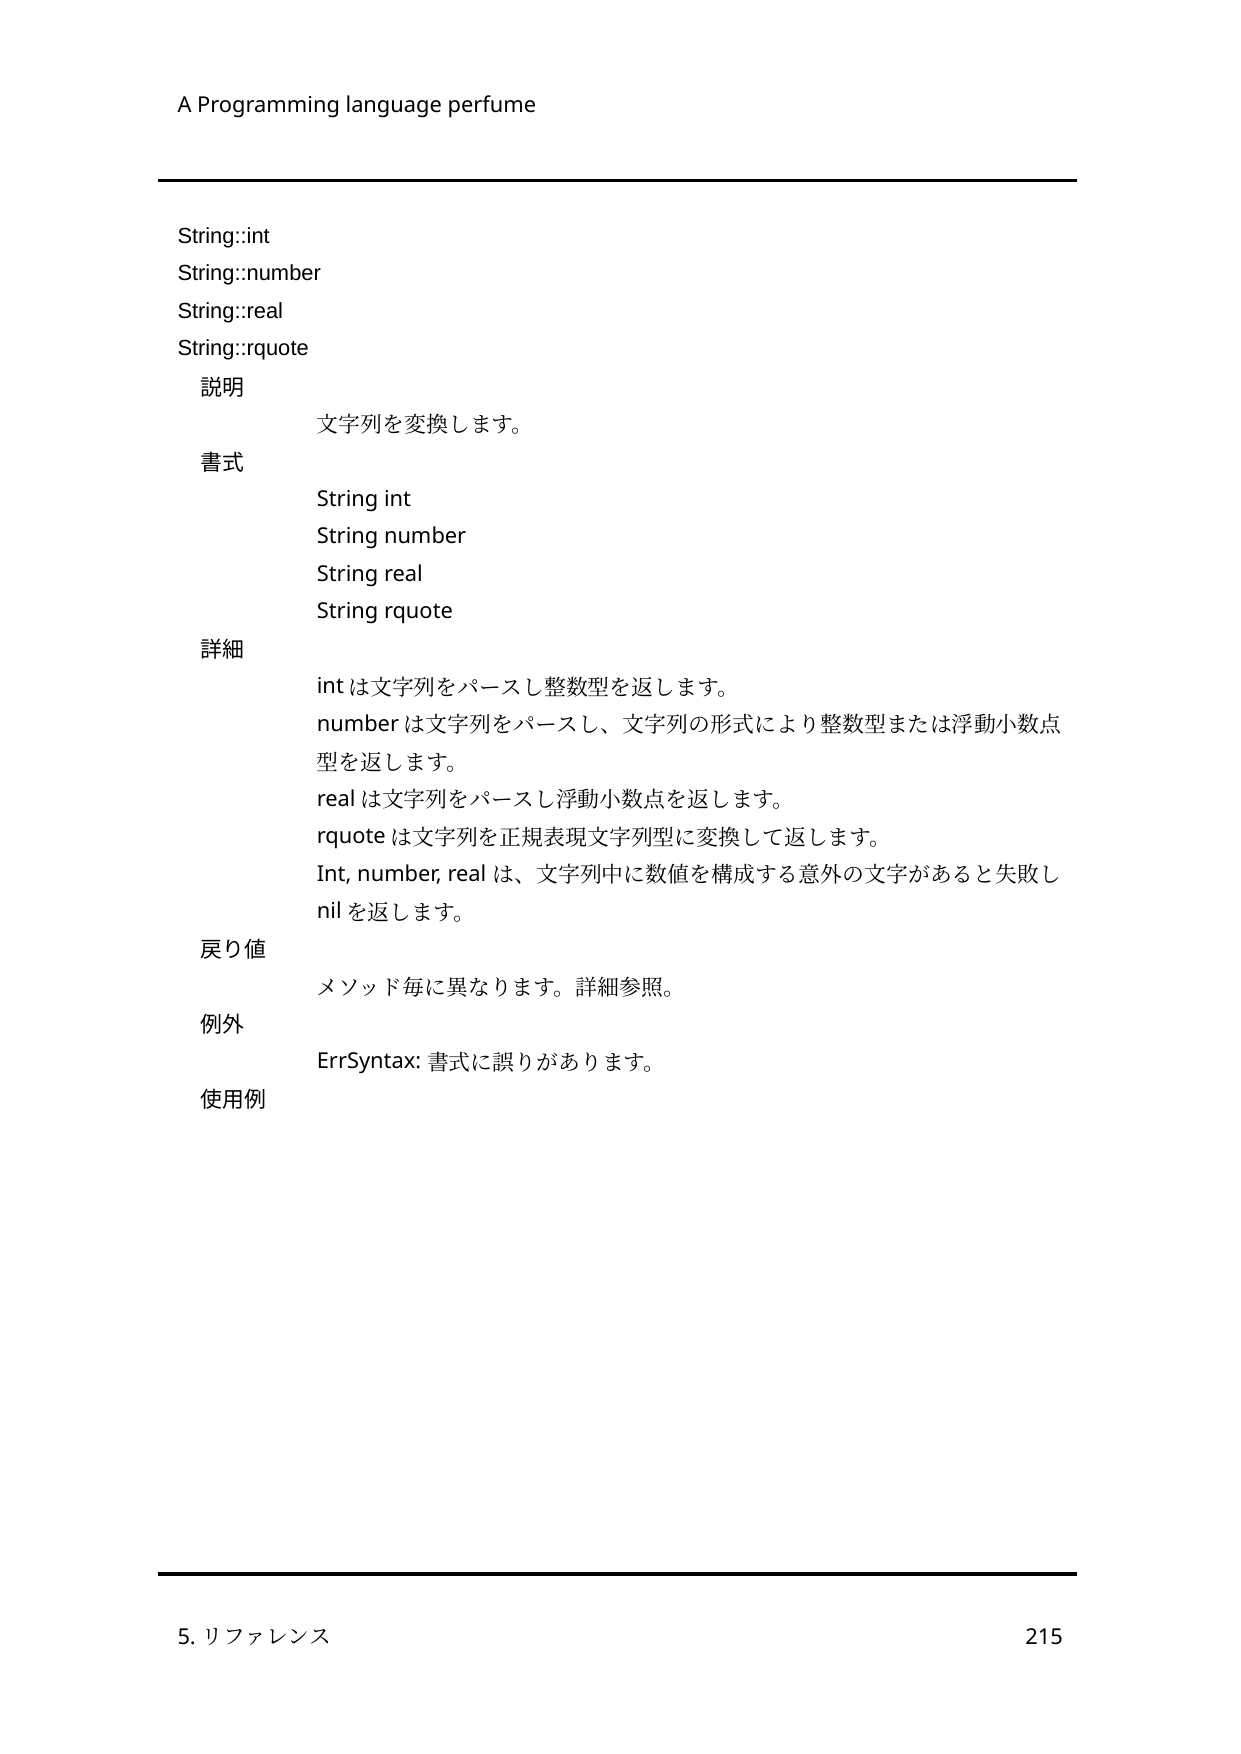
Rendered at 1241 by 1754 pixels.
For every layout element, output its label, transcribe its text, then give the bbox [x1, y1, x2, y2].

subtitle String::rquote [177, 329, 1063, 367]
table_cell String int String number String real String rquote [317, 442, 1063, 629]
table_header 文字列を変換します。 [317, 367, 1063, 442]
subtitle String::number [177, 254, 1063, 292]
subtitle String::real [177, 292, 1063, 329]
table_cell [317, 1079, 1063, 1154]
subtitle String::int [177, 217, 1063, 254]
table_cell 詳細 [200, 629, 317, 929]
table_cell 例外 [200, 1004, 317, 1079]
table_cell ErrSyntax: 書式に誤りがあります。 [317, 1004, 1063, 1079]
table_cell 書式 [200, 442, 317, 629]
table_cell 戻り値 [200, 929, 317, 1004]
table_header 説明 [200, 367, 317, 442]
table_cell 使用例 [200, 1079, 317, 1154]
table_cell intは文字列をパースし整数型を返します。 numberは文字列をパースし、文字列の形式により整数型または浮動小数点型を返します。 realは文字列をパースし浮動小数点を返します。 rquoteは文字列を正規表現文字列型に変換して返します。 Int, number, real は、文字列中に数値を構成する意外の文字があると失敗しnilを返します。 [317, 629, 1063, 929]
table_cell メソッド毎に異なります。詳細参照。 [317, 929, 1063, 1004]
